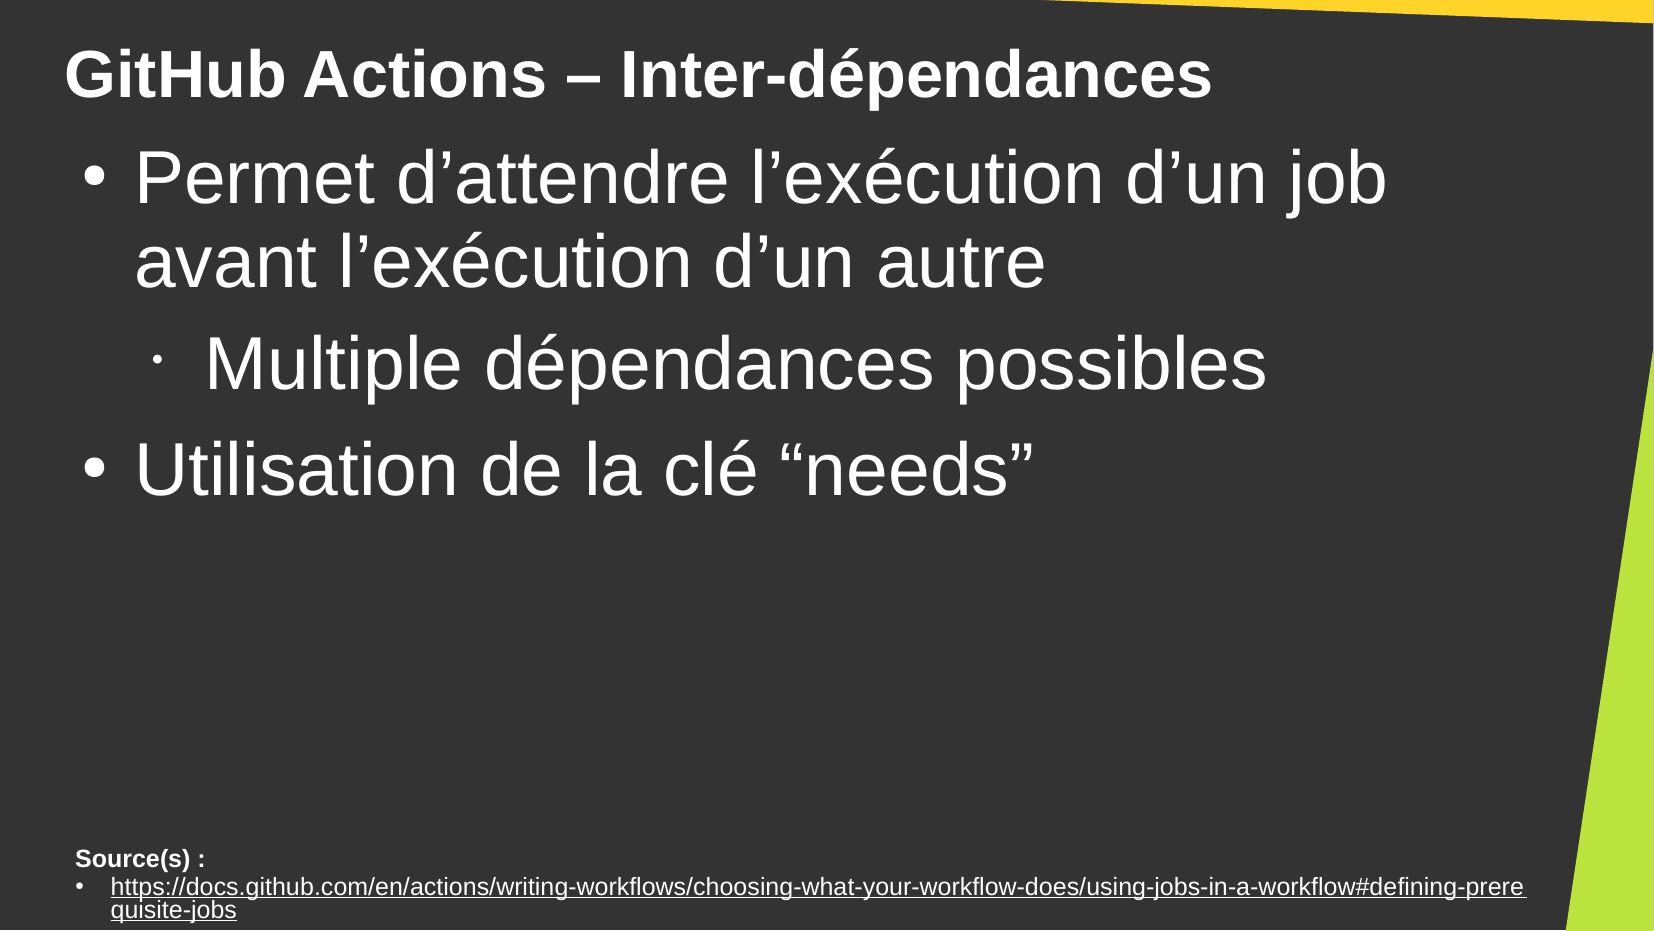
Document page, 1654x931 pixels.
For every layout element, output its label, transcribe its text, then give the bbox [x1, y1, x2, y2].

text_box [1565, 343, 1654, 931]
title GitHub Actions – Inter-dépendances [64, 37, 1577, 119]
text_box Source(s) : https://docs.github.com/en/actions/writing-workflows/choosing-what-your-workflow-does/using-jobs-in-a-workflow#defining-prerequisite-jobs [60, 799, 1546, 909]
text_box [1042, 0, 1654, 24]
list Permet d’attendre l’exécution d’un job avant l’exécution d’un autre Multiple dépendances possibles Utilisation de la clé “needs” [63, 135, 1542, 662]
